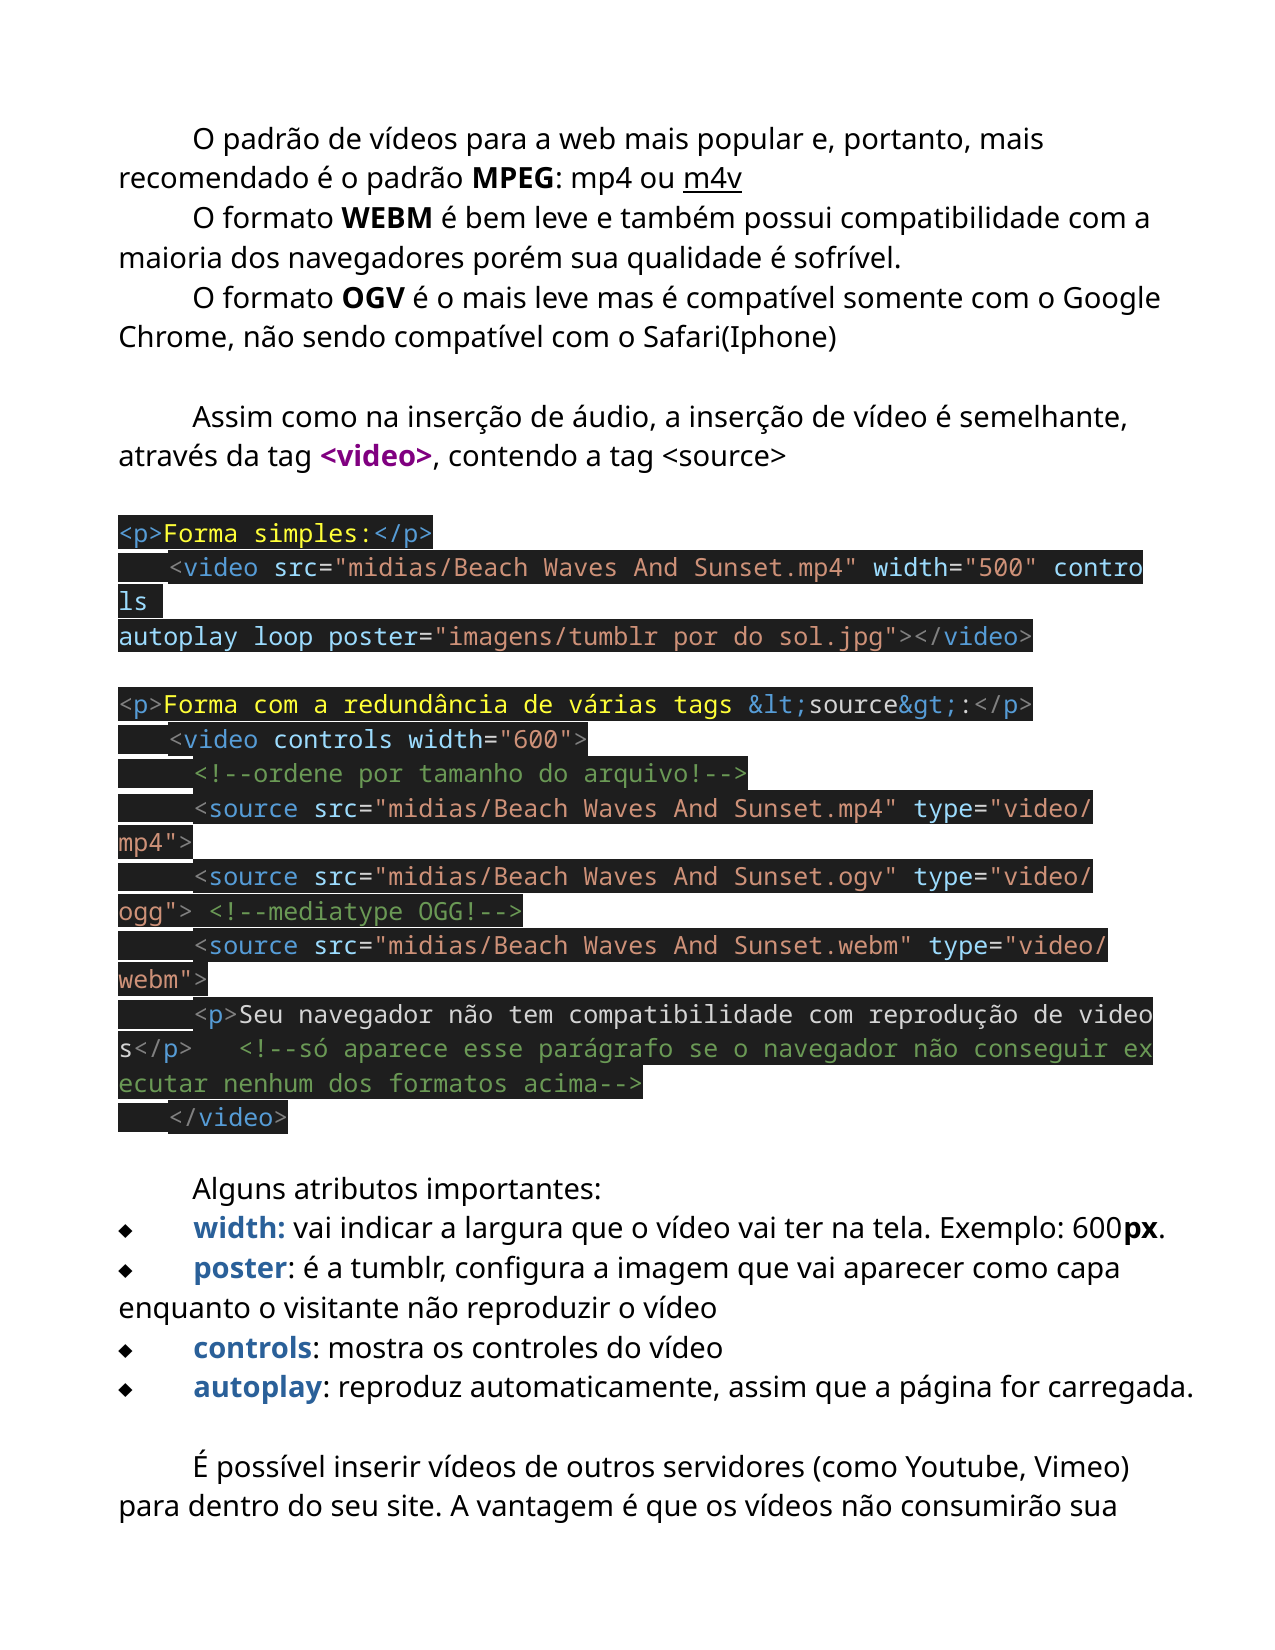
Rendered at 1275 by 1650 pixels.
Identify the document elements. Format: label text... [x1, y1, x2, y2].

text <source src="midias/Beach Waves And Sunset.ogv" type="video/ogg"> <!--mediatype OGG!--> [118, 859, 1157, 927]
text <p>Seu navegador não tem compatibilidade com reprodução de videos</p> <!--só aparece esse parágrafo se o navegador não conseguir executar nenhum dos formatos acima--> [118, 996, 1157, 1099]
text <!--ordene por tamanho do arquivo!--> [118, 756, 1157, 790]
text <source src="midias/Beach Waves And Sunset.webm" type="video/webm"> [118, 927, 1157, 996]
text <p>Forma com a redundância de várias tags &lt;source&gt;:</p> [118, 687, 1157, 721]
list poster: é a tumblr, configura a imagem que vai aparecer como capa enquanto o visitante não reproduzir o vídeo [118, 1247, 1198, 1327]
text </video> [118, 1099, 1157, 1134]
text <source src="midias/Beach Waves And Sunset.mp4" type="video/mp4"> [118, 790, 1157, 859]
text O formato OGV é o mais leve mas é compatível somente com o Google Chrome, não sendo compatível com o Safari(Iphone) [118, 277, 1198, 356]
text O padrão de vídeos para a web mais popular e, portanto, mais recomendado é o padrão MPEG: mp4 ou m4v [118, 118, 1198, 197]
text Assim como na inserção de áudio, a inserção de vídeo é semelhante, através da tag <video>, contendo a tag <source> [118, 396, 1198, 475]
text autoplay loop poster="imagens/tumblr por do sol.jpg"></video> [118, 618, 1157, 652]
text Alguns atributos importantes: [118, 1168, 1198, 1208]
list autoplay: reproduz automaticamente, assim que a página for carregada. [118, 1367, 1198, 1406]
text <video controls width="600"> [118, 721, 1157, 756]
list width: vai indicar a largura que o vídeo vai ter na tela. Exemplo: 600px. [118, 1208, 1198, 1247]
list controls: mostra os controles do vídeo [118, 1327, 1198, 1367]
text <p>Forma simples:</p> [118, 515, 1198, 549]
text É possível inserir vídeos de outros servidores (como Youtube, Vimeo) para dentro do seu site. A vantagem é que os vídeos não consumirão sua [118, 1446, 1198, 1525]
text O formato WEBM é bem leve e também possui compatibilidade com a maioria dos navegadores porém sua qualidade é sofrível. [118, 197, 1198, 277]
text <video src="midias/Beach Waves And Sunset.mp4" width="500" controls [118, 549, 1157, 618]
